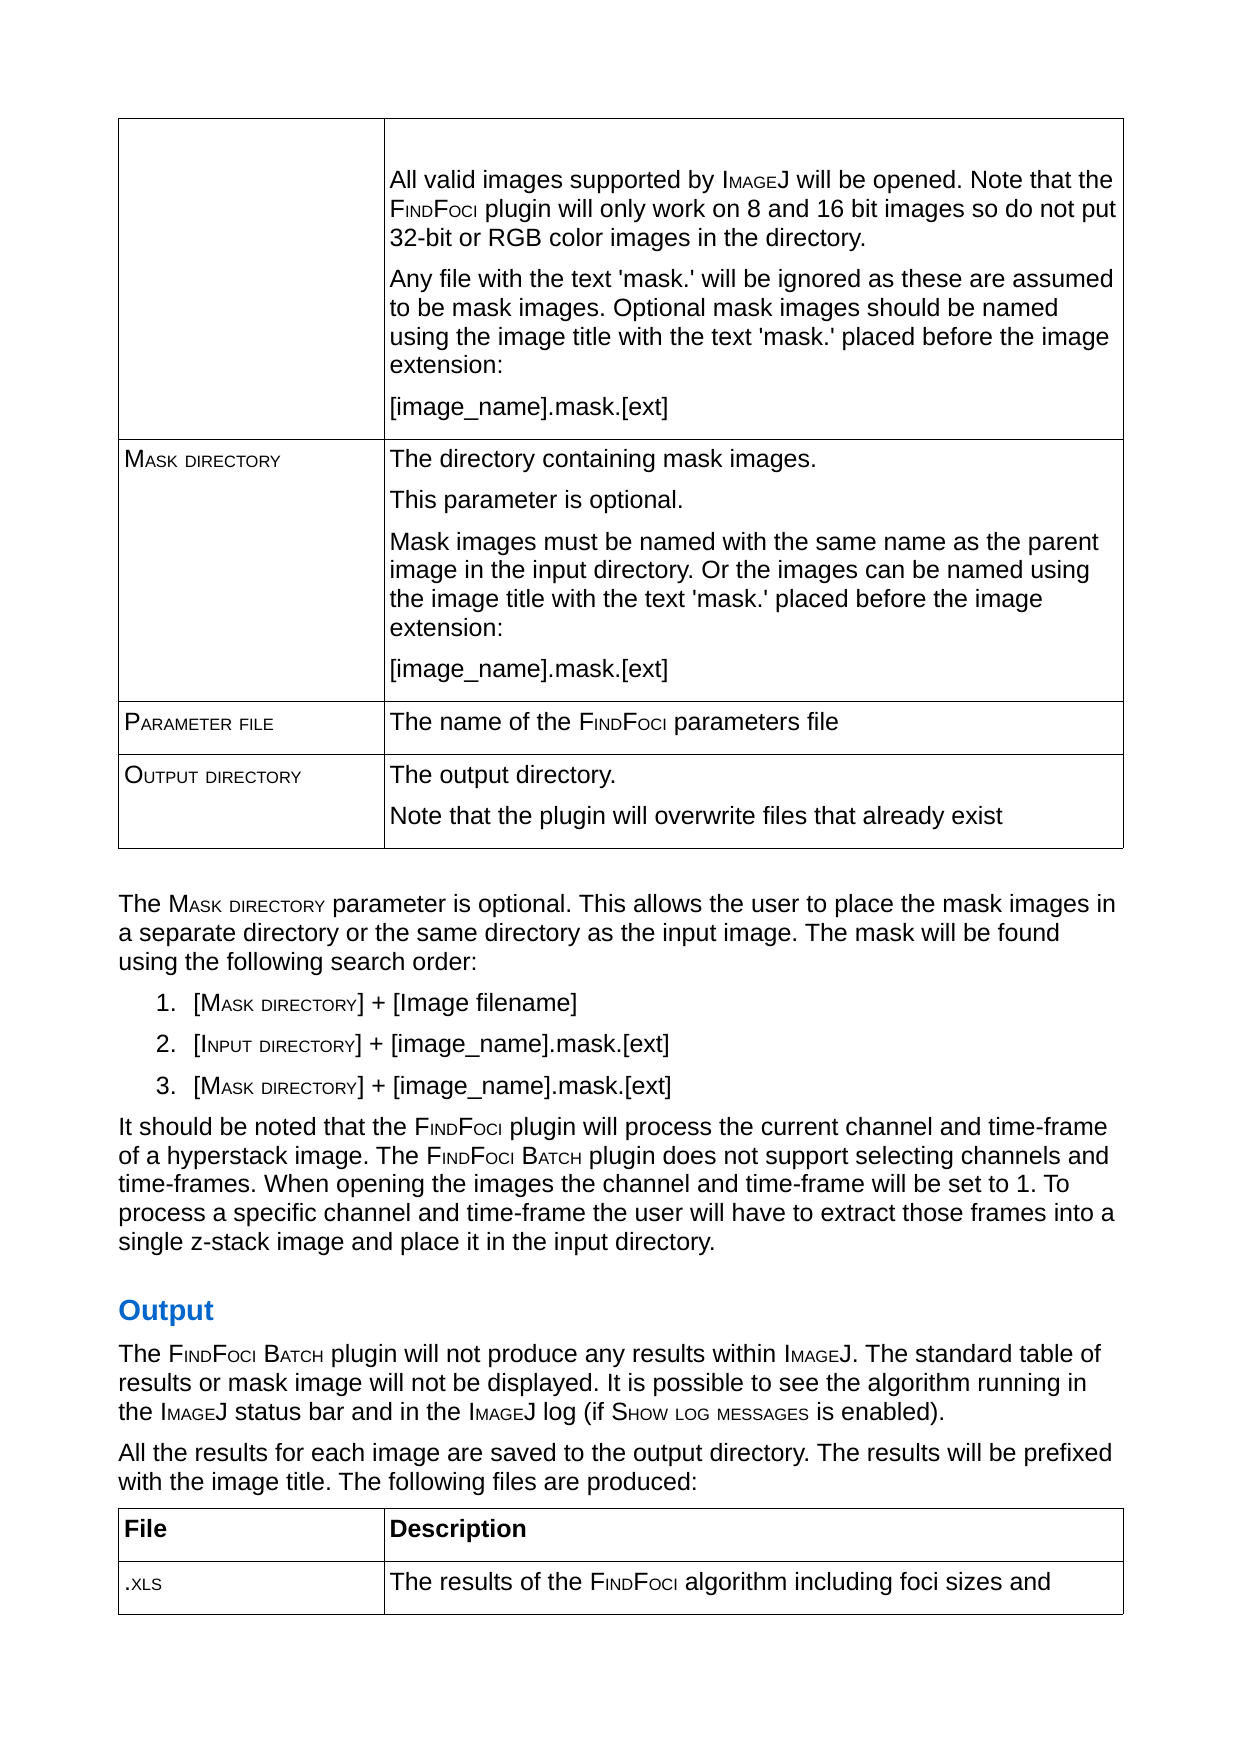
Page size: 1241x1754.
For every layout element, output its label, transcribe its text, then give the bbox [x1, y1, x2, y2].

subtitle Output [118, 1293, 1122, 1327]
table_cell [119, 119, 384, 438]
list [Input directory] + [image_name].mask.[ext] [156, 1029, 1122, 1058]
text All the results for each image are saved to the output directory. The results will be prefixed with the image title. The following files are produced: [118, 1438, 1122, 1496]
text It should be noted that the FindFoci plugin will process the current channel and time-frame of a hyperstack image. The FindFoci Batch plugin does not support selecting channels and time-frames. When opening the images the channel and time-frame will be set to 1. To process a specific channel and time-frame the user will have to extract those frames into a single z-stack image and place it in the input directory. [118, 1112, 1122, 1256]
table_header File [119, 1509, 384, 1561]
table_cell The directory containing mask images. This parameter is optional. Mask images must be named with the same name as the parent image in the input directory. Or the images can be named using the image title with the text 'mask.' placed before the image extension: [image_name].mask.[ext] [385, 440, 1123, 701]
list [Mask directory] + [image_name].mask.[ext] [156, 1071, 1122, 1099]
table_cell The output directory. Note that the plugin will overwrite files that already exist [385, 755, 1123, 848]
text The Mask directory parameter is optional. This allows the user to place the mask images in a separate directory or the same directory as the input image. The mask will be found using the following search order: [118, 889, 1122, 976]
table_cell Output directory [119, 755, 384, 848]
table_header Description [385, 1509, 1123, 1561]
table_cell Mask directory [119, 440, 384, 701]
table_cell Parameter file [119, 702, 384, 754]
table_cell All valid images supported by ImageJ will be opened. Note that the FindFoci plugin will only work on 8 and 16 bit images so do not put 32-bit or RGB color images in the directory. Any file with the text 'mask.' will be ignored as these are assumed to be mask images. Optional mask images should be named using the image title with the text 'mask.' placed before the image extension: [image_name].mask.[ext] [385, 119, 1123, 438]
table_cell .xls [119, 1562, 384, 1614]
text The FindFoci Batch plugin will not produce any results within ImageJ. The standard table of results or mask image will not be displayed. It is possible to see the algorithm running in the ImageJ status bar and in the ImageJ log (if Show log messages is enabled). [118, 1339, 1122, 1426]
table_cell The results of the FindFoci algorithm including foci sizes and [385, 1562, 1123, 1614]
table_cell The name of the FindFoci parameters file [385, 702, 1123, 754]
list [Mask directory] + [Image filename] [156, 988, 1122, 1017]
